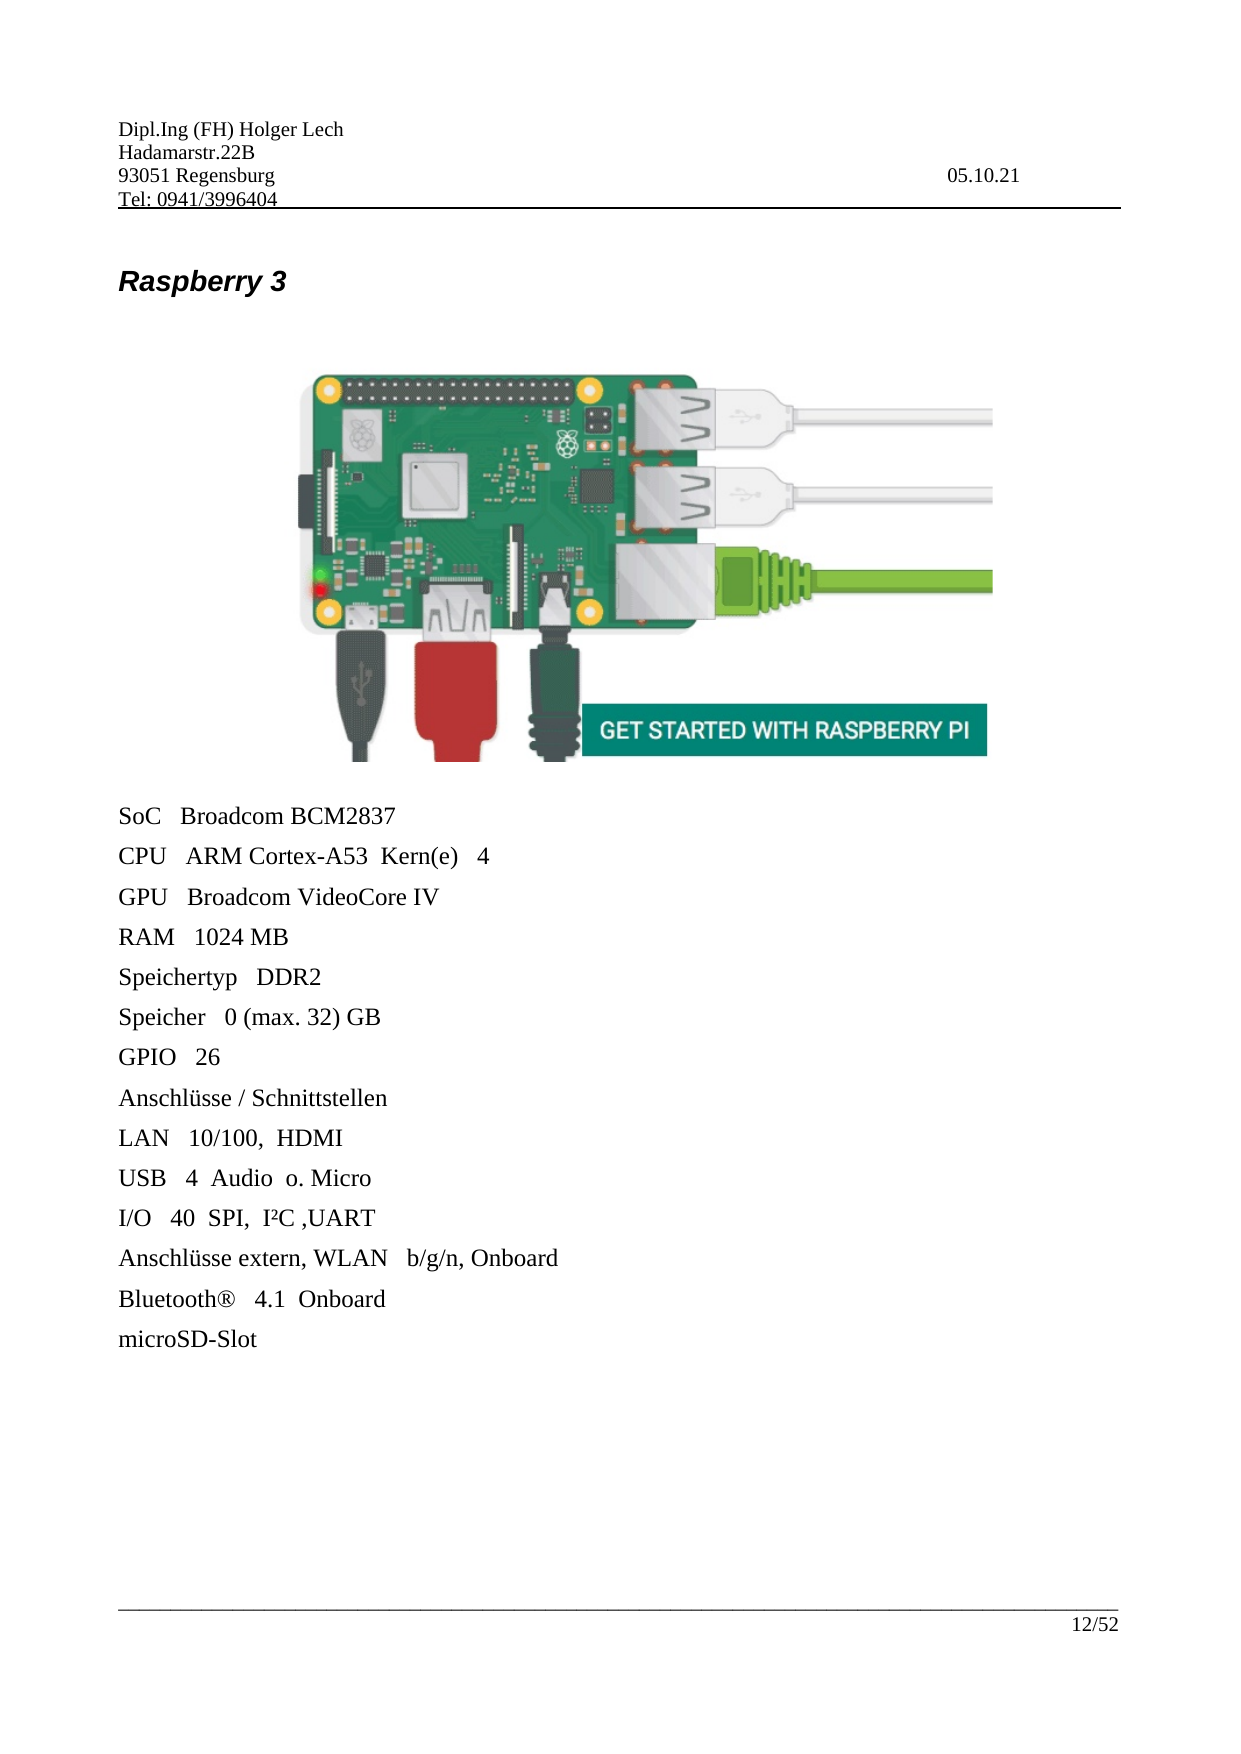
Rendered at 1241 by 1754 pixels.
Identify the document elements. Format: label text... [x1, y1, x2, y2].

text Speichertyp DDR2 [118, 963, 1122, 991]
text I/O 40 SPI, I²C ,UART [118, 1204, 1122, 1232]
text GPU Broadcom VideoCore IV [118, 883, 1122, 910]
text LAN 10/100, HDMI [118, 1124, 1122, 1152]
text SoC Broadcom BCM2837 [118, 802, 1122, 830]
text Anschlüsse / Schnittstellen [118, 1084, 1122, 1111]
picture [247, 350, 993, 762]
text Speicher 0 (max. 32) GB [118, 1003, 1122, 1031]
text USB 4 Audio o. Micro [118, 1164, 1122, 1192]
text CPU ARM Cortex-A53 Kern(e) 4 [118, 842, 1122, 870]
text GPIO 26 [118, 1043, 1122, 1071]
text RAM 1024 MB [118, 923, 1122, 951]
subtitle Raspberry 3 [118, 265, 1122, 298]
text microSD-Slot [118, 1325, 1122, 1353]
text Bluetooth® 4.1 Onboard [118, 1285, 1122, 1312]
text Anschlüsse extern, WLAN b/g/n, Onboard [118, 1244, 1122, 1272]
